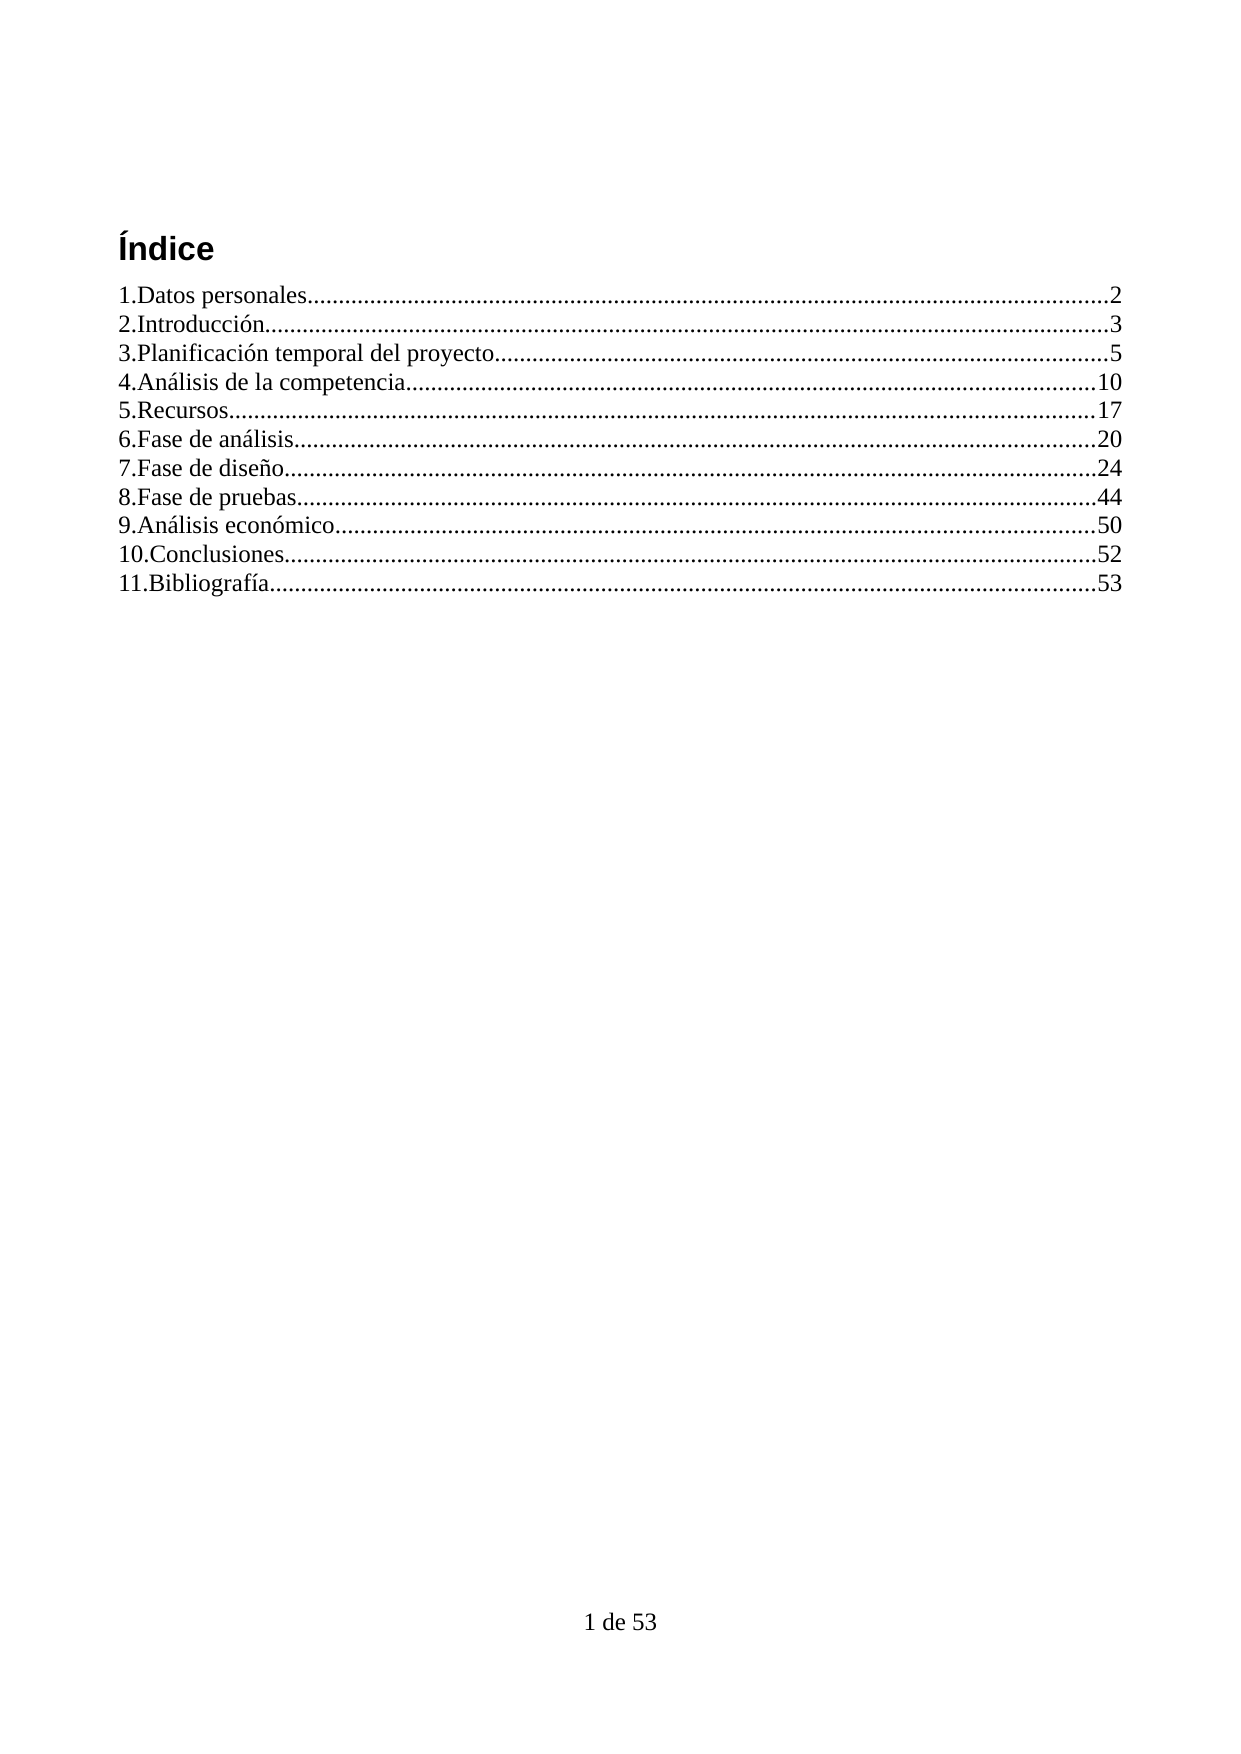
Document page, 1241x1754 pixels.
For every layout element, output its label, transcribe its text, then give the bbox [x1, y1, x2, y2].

text 8.Fase de pruebas 44 [118, 482, 1122, 510]
subtitle Índice [118, 229, 1122, 268]
text 1.Datos personales 2 [118, 280, 1122, 309]
text 10.Conclusiones 52 [118, 539, 1122, 568]
text 2.Introducción 3 [118, 309, 1122, 338]
text 7.Fase de diseño 24 [118, 453, 1122, 482]
text 9.Análisis económico 50 [118, 510, 1122, 539]
text 4.Análisis de la competencia 10 [118, 367, 1122, 395]
text 11.Bibliografía 53 [118, 568, 1122, 597]
text 3.Planificación temporal del proyecto 5 [118, 338, 1122, 367]
text 5.Recursos 17 [118, 395, 1122, 424]
text 6.Fase de análisis 20 [118, 424, 1122, 453]
